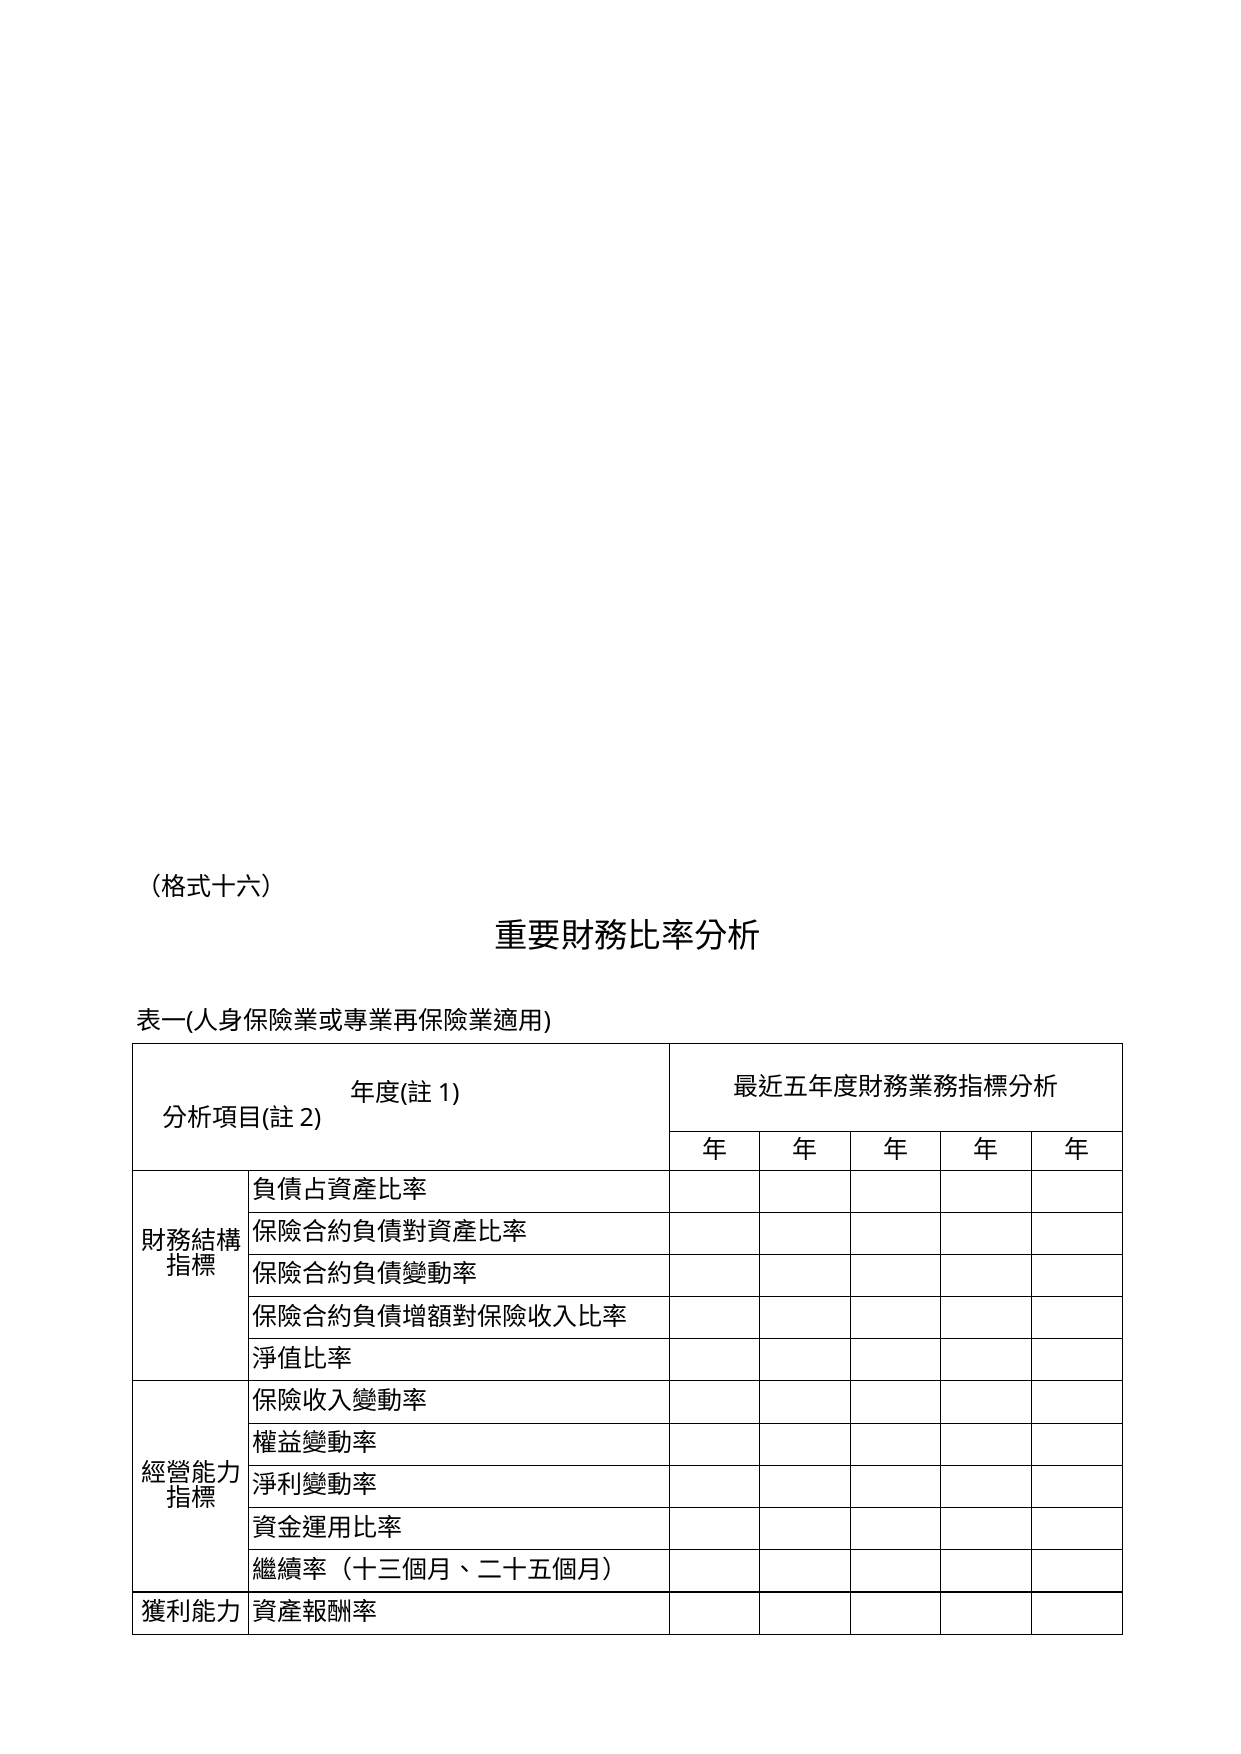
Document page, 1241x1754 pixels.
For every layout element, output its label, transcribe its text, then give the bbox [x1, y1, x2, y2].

table_cell 財務結構 指標 [133, 1171, 248, 1338]
table_cell 經營能力 指標 [133, 1381, 248, 1591]
table_header （格式十六） [133, 869, 1122, 907]
table_cell 負債占資產比率 [249, 1171, 669, 1212]
table_cell [941, 1550, 1031, 1591]
table_cell [1032, 1255, 1122, 1296]
table_cell 年 [760, 1132, 850, 1169]
table_cell [851, 1508, 940, 1549]
table_cell [670, 1424, 759, 1465]
table_cell [760, 1297, 850, 1338]
table_cell [760, 1339, 850, 1380]
table_cell [941, 1339, 1031, 1380]
table_cell 資金運用比率 [249, 1508, 669, 1549]
table_cell [670, 1550, 759, 1591]
table_cell [1032, 1508, 1122, 1549]
table_cell [670, 1171, 759, 1212]
table_cell [670, 1339, 759, 1380]
table_cell [670, 1508, 759, 1549]
table_cell 保險合約負債增額對保險收入比率 [249, 1297, 669, 1338]
table_cell [670, 1297, 759, 1338]
table_cell [760, 1550, 850, 1591]
table_cell 年 [851, 1132, 940, 1169]
table_cell [851, 1297, 940, 1338]
table_cell [1032, 1466, 1122, 1507]
table_cell [760, 1171, 850, 1212]
table_cell [1032, 1381, 1122, 1423]
table_cell [851, 1466, 940, 1507]
table_cell 資產報酬率 [249, 1593, 669, 1633]
table_cell [1032, 1213, 1122, 1254]
table_cell [1032, 1424, 1122, 1465]
table_cell [941, 1424, 1031, 1465]
table_cell [1032, 1339, 1122, 1380]
table_cell [851, 1593, 940, 1633]
table_cell 淨利變動率 [249, 1466, 669, 1507]
table_cell [851, 1550, 940, 1591]
table_cell [760, 1593, 850, 1633]
table_cell 權益變動率 [249, 1424, 669, 1465]
table_cell [851, 1381, 940, 1423]
table_cell [941, 1381, 1031, 1423]
table_cell [851, 1213, 940, 1254]
table_cell [760, 1255, 850, 1296]
table_cell [760, 1381, 850, 1423]
table_cell [941, 1297, 1031, 1338]
table_cell 最近五年度財務業務指標分析 [670, 1044, 1122, 1131]
table_cell [670, 1255, 759, 1296]
table_cell [941, 1171, 1031, 1212]
table_cell 淨值比率 [249, 1339, 669, 1380]
table_cell 獲利能力 [133, 1593, 248, 1633]
table_cell [941, 1593, 1031, 1633]
table_cell [851, 1424, 940, 1465]
table_cell [133, 1338, 248, 1380]
table_cell 年 [670, 1132, 759, 1169]
table_cell 年 [941, 1132, 1031, 1169]
table_cell [941, 1255, 1031, 1296]
table_cell [851, 1339, 940, 1380]
table_cell [670, 1593, 759, 1633]
table_cell [760, 1508, 850, 1549]
table_cell [1032, 1297, 1122, 1338]
table_cell [851, 1171, 940, 1212]
table_cell 年 [1032, 1132, 1122, 1169]
table_cell [1032, 1171, 1122, 1212]
table_cell 繼續率（十三個月、二十五個月） [249, 1550, 669, 1591]
table_cell [133, 966, 1122, 1001]
table_cell [670, 1381, 759, 1423]
table_cell [670, 1213, 759, 1254]
table_cell [760, 1213, 850, 1254]
table_cell [1032, 1550, 1122, 1591]
table_cell 重要財務比率分析 [133, 907, 1122, 966]
table_cell 年度(註1) 分析項目(註2) [133, 1044, 669, 1169]
table_cell [941, 1213, 1031, 1254]
table_cell 保險合約負債對資產比率 [249, 1213, 669, 1254]
table_cell [941, 1508, 1031, 1549]
table_cell [760, 1424, 850, 1465]
table_cell 表一(人身保險業或專業再保險業適用) [133, 1001, 1122, 1043]
table_cell [851, 1255, 940, 1296]
table_cell [670, 1466, 759, 1507]
table_cell [760, 1466, 850, 1507]
table_cell [941, 1466, 1031, 1507]
table_cell 保險收入變動率 [249, 1381, 669, 1423]
table_cell 保險合約負債變動率 [249, 1255, 669, 1296]
table_cell [1032, 1593, 1122, 1633]
